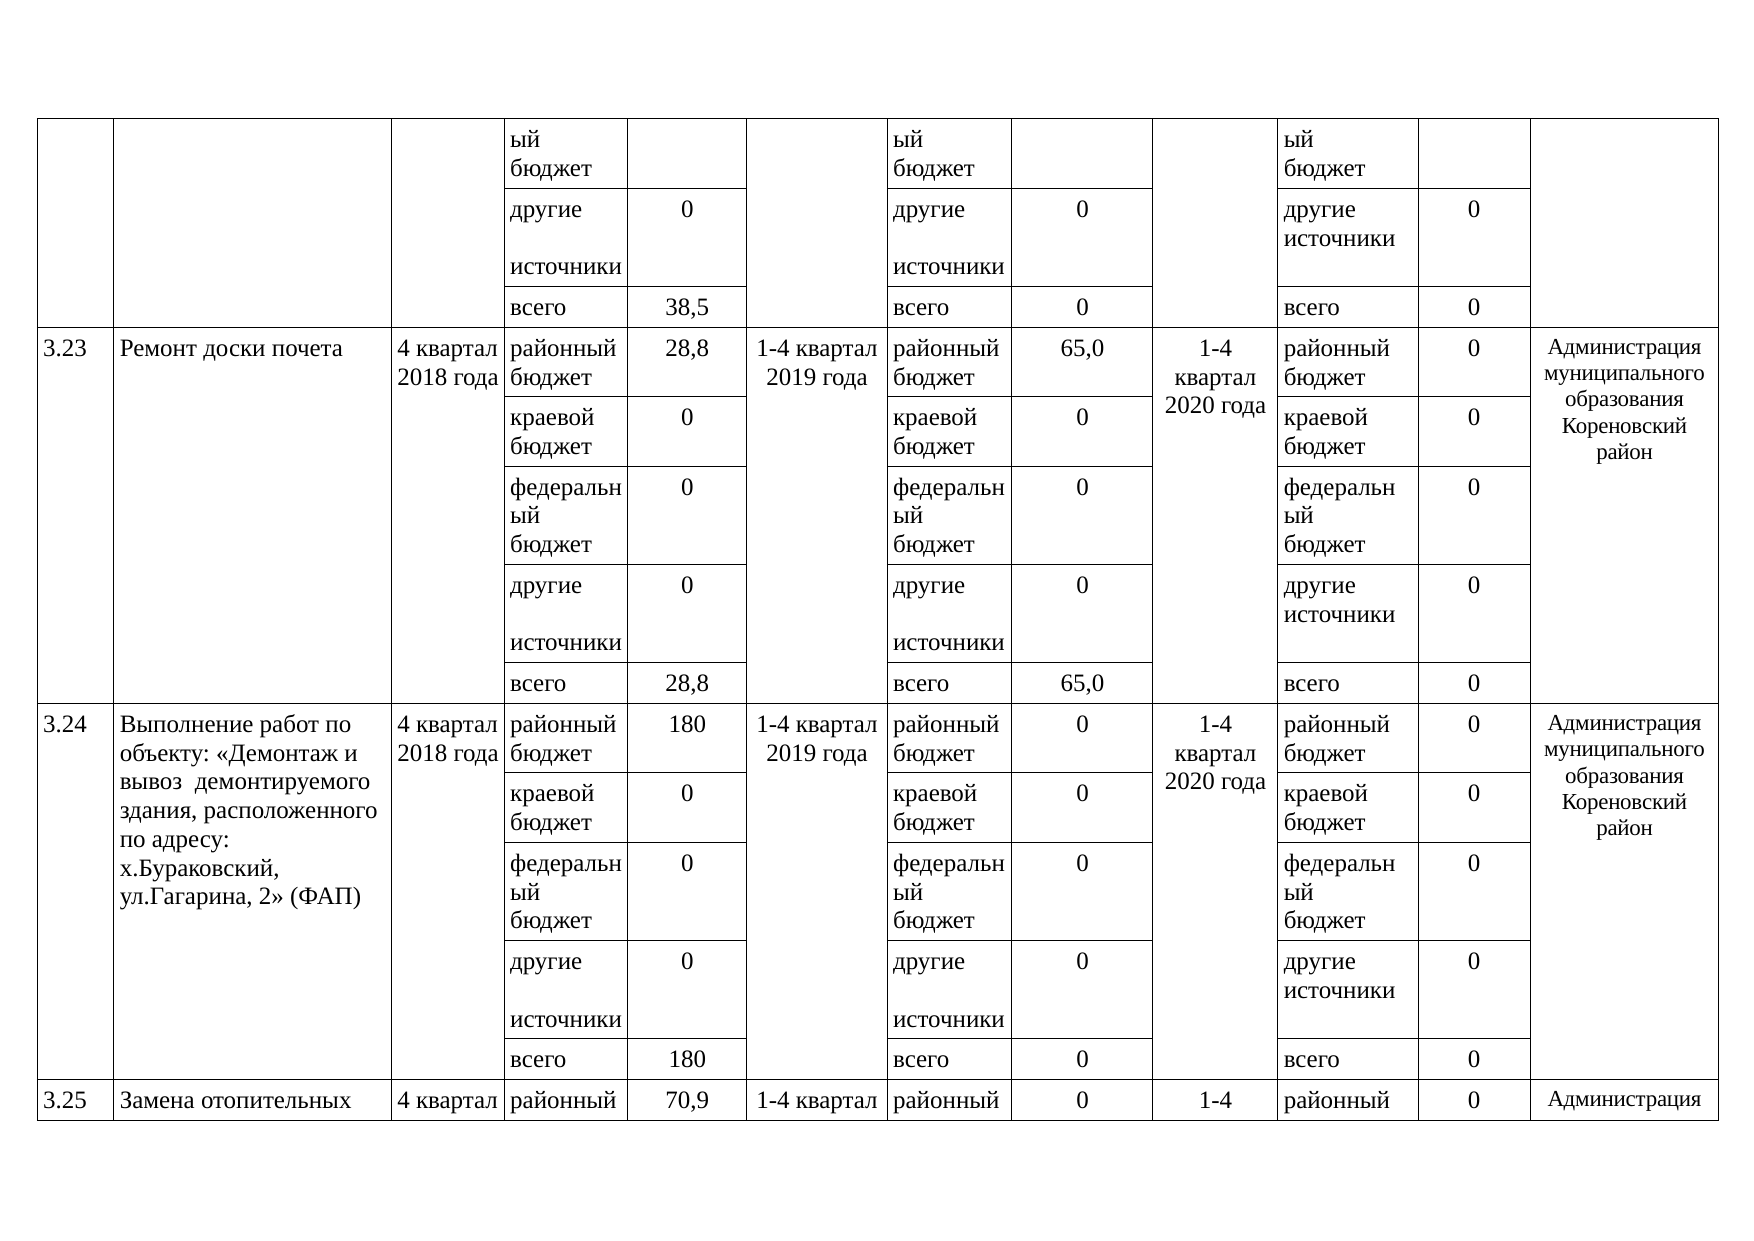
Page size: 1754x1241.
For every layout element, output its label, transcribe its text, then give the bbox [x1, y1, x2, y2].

table_cell другие источники [505, 941, 627, 1038]
table_cell [1012, 119, 1152, 188]
table_cell районный бюджет [888, 704, 1011, 772]
table_cell 3.23 [38, 328, 113, 703]
table_cell районный [888, 1080, 1011, 1119]
table_cell всего [888, 663, 1011, 703]
table_cell 70,9 [628, 1080, 746, 1119]
table_cell краевой бюджет [888, 773, 1011, 842]
table_cell 0 [628, 467, 746, 564]
table_cell 1-4 квартал 2019 года [747, 704, 887, 1079]
table_cell [392, 119, 504, 327]
table_cell федеральный бюджет [1278, 467, 1418, 564]
table_cell всего [888, 287, 1011, 327]
table_cell [38, 119, 113, 327]
table_cell 0 [1012, 397, 1152, 466]
table_cell 0 [1419, 704, 1530, 772]
table_cell 0 [1012, 1039, 1152, 1079]
table_cell 0 [1419, 663, 1530, 703]
table_cell федеральный бюджет [1278, 843, 1418, 940]
table_cell районный бюджет [505, 704, 627, 772]
table_cell Администрация муниципального образования Кореновский район [1531, 328, 1718, 703]
table_cell другие источники [888, 565, 1011, 662]
table_cell 0 [628, 843, 746, 940]
table_cell ый бюджет [505, 119, 627, 188]
table_cell районный бюджет [505, 328, 627, 396]
table_cell всего [1278, 1039, 1418, 1079]
table_cell [114, 119, 391, 327]
table_cell другие источники [888, 189, 1011, 286]
table_cell 3.25 [38, 1080, 113, 1119]
table_cell 4 квартал 2018 года [392, 704, 504, 1079]
table_cell краевой бюджет [1278, 397, 1418, 466]
table_cell [747, 119, 887, 327]
table_cell другие источники [505, 189, 627, 286]
table_cell краевой бюджет [505, 773, 627, 842]
table_cell 0 [1012, 773, 1152, 842]
table_cell всего [505, 287, 627, 327]
table_cell 0 [1419, 397, 1530, 466]
table_cell 0 [1012, 565, 1152, 662]
table_cell Ремонт доски почета [114, 328, 391, 703]
table_cell 0 [1012, 941, 1152, 1038]
table_cell Выполнение работ по объекту: «Демонтаж и вывоз демонтируемого здания, расположенного по адресу: х.Бураковский, ул.Гагарина, 2» (ФАП) [114, 704, 391, 1079]
table_cell 0 [628, 941, 746, 1038]
table_cell 0 [1012, 1080, 1152, 1119]
table_cell 0 [628, 773, 746, 842]
table_cell 0 [1419, 287, 1530, 327]
table_cell 180 [628, 704, 746, 772]
table_cell всего [1278, 287, 1418, 327]
table_cell районный [505, 1080, 627, 1119]
table_cell 1-4 квартал 2020 года [1153, 328, 1277, 703]
table_cell краевой бюджет [505, 397, 627, 466]
table_cell другие источники [1278, 565, 1418, 662]
table_cell 4 квартал [392, 1080, 504, 1119]
table_cell 0 [1012, 843, 1152, 940]
table_cell 0 [1012, 287, 1152, 327]
table_cell ый бюджет [888, 119, 1011, 188]
table_cell 1-4 квартал 2020 года [1153, 704, 1277, 1079]
table_cell [1419, 119, 1530, 188]
table_cell ый бюджет [1278, 119, 1418, 188]
table_cell 0 [1419, 189, 1530, 286]
table_cell другие источники [1278, 189, 1418, 286]
table_cell краевой бюджет [888, 397, 1011, 466]
table_cell федеральный бюджет [888, 843, 1011, 940]
table_cell федеральный бюджет [505, 467, 627, 564]
table_cell 65,0 [1012, 663, 1152, 703]
table_cell другие источники [1278, 941, 1418, 1038]
table_cell районный бюджет [1278, 328, 1418, 396]
table_cell 1-4 [1153, 1080, 1277, 1119]
table_cell 0 [1419, 565, 1530, 662]
table_cell 0 [628, 397, 746, 466]
table_cell районный бюджет [888, 328, 1011, 396]
table_cell Администрация [1531, 1080, 1718, 1119]
table_cell Администрация муниципального образования Кореновский район [1531, 704, 1718, 1079]
table_cell Замена отопительных [114, 1080, 391, 1119]
table_cell 28,8 [628, 663, 746, 703]
table_cell всего [888, 1039, 1011, 1079]
table_cell 180 [628, 1039, 746, 1079]
table_cell краевой бюджет [1278, 773, 1418, 842]
table_cell другие источники [505, 565, 627, 662]
table_cell 0 [1012, 189, 1152, 286]
table_cell 3.24 [38, 704, 113, 1079]
table_cell 0 [1419, 467, 1530, 564]
table_cell 38,5 [628, 287, 746, 327]
table_cell 0 [1419, 843, 1530, 940]
table_cell 28,8 [628, 328, 746, 396]
table_cell 1-4 квартал [747, 1080, 887, 1119]
table_cell всего [505, 663, 627, 703]
table_cell другие источники [888, 941, 1011, 1038]
table_cell районный [1278, 1080, 1418, 1119]
table_cell районный бюджет [1278, 704, 1418, 772]
table_cell 1-4 квартал 2019 года [747, 328, 887, 703]
table_cell [1531, 119, 1718, 327]
table_cell всего [505, 1039, 627, 1079]
table_cell 0 [1419, 1039, 1530, 1079]
table_cell 0 [1419, 328, 1530, 396]
table_cell 0 [1419, 773, 1530, 842]
table_cell всего [1278, 663, 1418, 703]
table_cell 0 [1012, 704, 1152, 772]
table_cell 0 [628, 565, 746, 662]
table_cell 0 [1012, 467, 1152, 564]
table_cell федеральный бюджет [505, 843, 627, 940]
table_cell [628, 119, 746, 188]
table_cell 0 [628, 189, 746, 286]
table_cell федеральный бюджет [888, 467, 1011, 564]
table_cell 4 квартал 2018 года [392, 328, 504, 703]
table_cell [1153, 119, 1277, 327]
table_cell 0 [1419, 941, 1530, 1038]
table_cell 0 [1419, 1080, 1530, 1119]
table_cell 65,0 [1012, 328, 1152, 396]
